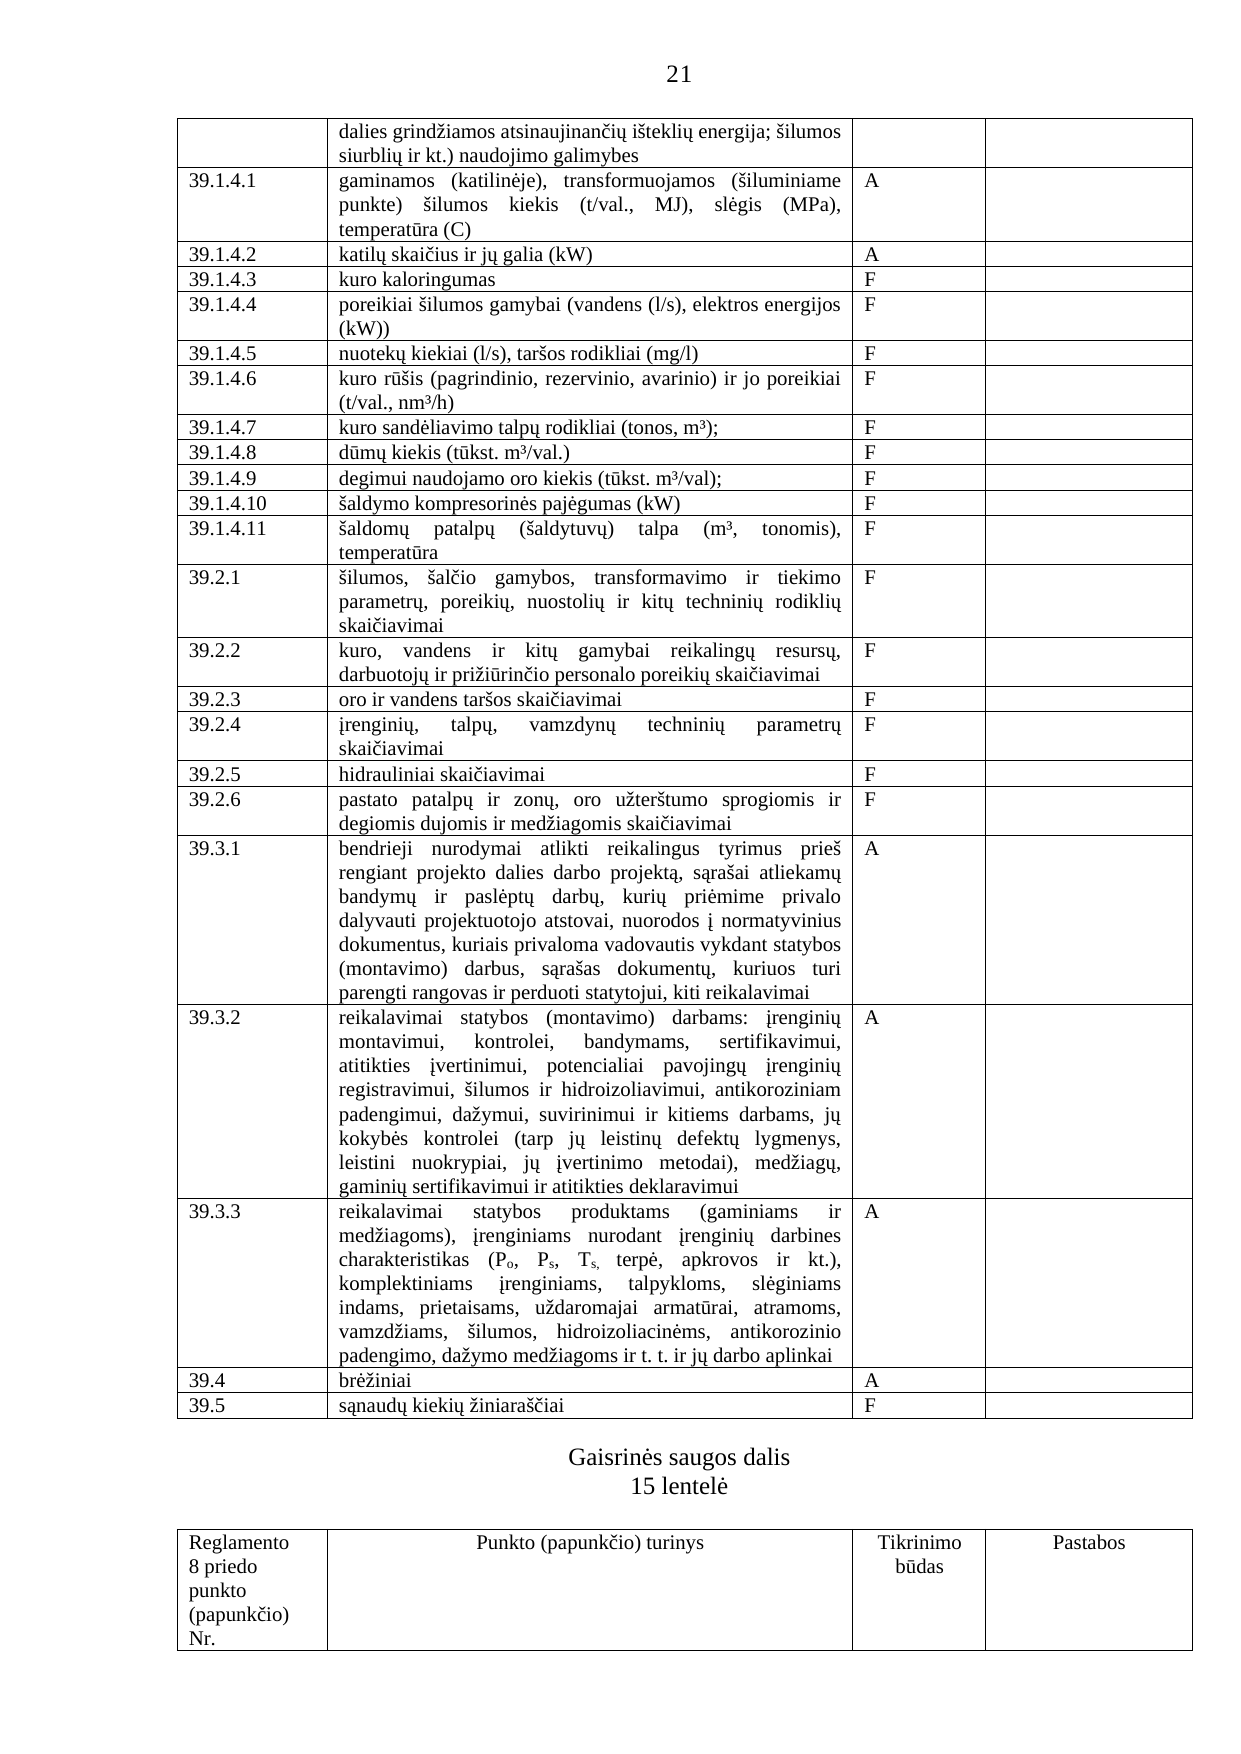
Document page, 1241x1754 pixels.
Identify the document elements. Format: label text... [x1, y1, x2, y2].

table_header Tikrinimo būdas [853, 1530, 985, 1650]
text 15 lentelė [177, 1471, 1181, 1500]
table_cell 39.1.4.9 [178, 465, 327, 489]
table_cell [986, 1005, 1192, 1198]
table_header Reglamento 8 priedo punkto (papunkčio) Nr. [178, 1530, 327, 1650]
table_cell A [853, 1368, 985, 1392]
table_cell 39.1.4.4 [178, 292, 327, 340]
table_cell F [853, 565, 985, 637]
table_cell gaminamos (katilinėje), transformuojamos (šiluminiame punkte) šilumos kiekis (t/val., MJ), slėgis (MPa), temperatūra (C) [328, 168, 852, 241]
table_cell F [853, 712, 985, 760]
table_cell 39.1.4.11 [178, 516, 327, 564]
table_cell [986, 836, 1192, 1004]
table_cell bendrieji nurodymai atlikti reikalingus tyrimus prieš rengiant projekto dalies darbo projektą, sąrašai atliekamų bandymų ir paslėptų darbų, kurių priėmime privalo dalyvauti projektuotojo atstovai, nuorodos į normatyvinius dokumentus, kuriais privaloma vadovautis vykdant statybos (montavimo) darbus, sąrašas dokumentų, kuriuos turi parengti rangovas ir perduoti statytojui, kiti reikalavimai [328, 836, 852, 1004]
table_cell F [853, 366, 985, 414]
table_cell brėžiniai [328, 1368, 852, 1392]
table_cell 39.3.3 [178, 1199, 327, 1367]
table_cell 39.1.4.7 [178, 415, 327, 439]
table_cell 39.4 [178, 1368, 327, 1392]
table_cell 39.1.4.5 [178, 341, 327, 365]
table_cell [986, 341, 1192, 365]
table_cell [986, 292, 1192, 340]
table_cell [986, 787, 1192, 835]
table_cell A [853, 836, 985, 1004]
table_cell F [853, 516, 985, 564]
table_cell 39.2.2 [178, 638, 327, 686]
table_cell [986, 267, 1192, 291]
table_cell šaldymo kompresorinės pajėgumas (kW) [328, 491, 852, 514]
table_cell 39.3.1 [178, 836, 327, 1004]
table_cell dalies grindžiamos atsinaujinančių išteklių energija; šilumos siurblių ir kt.) naudojimo galimybes [328, 119, 852, 167]
table_cell 39.2.6 [178, 787, 327, 835]
table_cell įrenginių, talpų, vamzdynų techninių parametrų skaičiavimai [328, 712, 852, 760]
table_cell 39.5 [178, 1393, 327, 1417]
table_cell 39.1.4.10 [178, 491, 327, 514]
table_cell F [853, 787, 985, 835]
table_cell 39.1.4.2 [178, 242, 327, 266]
table_cell kuro rūšis (pagrindinio, rezervinio, avarinio) ir jo poreikiai (t/val., nm³/h) [328, 366, 852, 414]
table_cell [986, 761, 1192, 786]
table_cell F [853, 415, 985, 439]
table_cell 39.2.5 [178, 761, 327, 786]
table_cell 39.1.4.6 [178, 366, 327, 414]
table_cell [986, 366, 1192, 414]
table_cell oro ir vandens taršos skaičiavimai [328, 687, 852, 711]
table_cell sąnaudų kiekių žiniaraščiai [328, 1393, 852, 1417]
table_cell F [853, 440, 985, 464]
table_cell [986, 638, 1192, 686]
table_cell [986, 516, 1192, 564]
table_cell [986, 168, 1192, 241]
table_cell A [853, 1199, 985, 1367]
table_cell [986, 1393, 1192, 1417]
table_cell [986, 415, 1192, 439]
table_header Punkto (papunkčio) turinys [328, 1530, 852, 1650]
table_cell [986, 465, 1192, 489]
table_cell [986, 712, 1192, 760]
table_cell [178, 119, 327, 167]
table_cell 39.1.4.3 [178, 267, 327, 291]
table_cell katilų skaičius ir jų galia (kW) [328, 242, 852, 266]
table_cell F [853, 465, 985, 489]
table_header Pastabos [986, 1530, 1192, 1650]
table_cell dūmų kiekis (tūkst. m³/val.) [328, 440, 852, 464]
table_cell F [853, 761, 985, 786]
table_cell F [853, 267, 985, 291]
table_cell [986, 119, 1192, 167]
table_cell A [853, 168, 985, 241]
table_cell 39.1.4.8 [178, 440, 327, 464]
table_cell šaldomų patalpų (šaldytuvų) talpa (m³, tonomis), temperatūra [328, 516, 852, 564]
table_cell 39.2.1 [178, 565, 327, 637]
table_cell [986, 1199, 1192, 1367]
table_cell [986, 565, 1192, 637]
table_cell F [853, 491, 985, 514]
table_cell 39.2.3 [178, 687, 327, 711]
table_cell 39.2.4 [178, 712, 327, 760]
table_cell 39.1.4.1 [178, 168, 327, 241]
table_cell pastato patalpų ir zonų, oro užterštumo sprogiomis ir degiomis dujomis ir medžiagomis skaičiavimai [328, 787, 852, 835]
text Gaisrinės saugos dalis [177, 1442, 1181, 1471]
table_cell reikalavimai statybos (montavimo) darbams: įrenginių montavimui, kontrolei, bandymams, sertifikavimui, atitikties įvertinimui, potencialiai pavojingų įrenginių registravimui, šilumos ir hidroizoliavimui, antikoroziniam padengimui, dažymui, suvirinimui ir kitiems darbams, jų kokybės kontrolei (tarp jų leistinų defektų lygmenys, leistini nuokrypiai, jų įvertinimo metodai), medžiagų, gaminių sertifikavimui ir atitikties deklaravimui [328, 1005, 852, 1198]
table_cell F [853, 1393, 985, 1417]
table_cell F [853, 638, 985, 686]
table_cell [986, 687, 1192, 711]
table_cell A [853, 1005, 985, 1198]
table_cell [853, 119, 985, 167]
table_cell kuro kaloringumas [328, 267, 852, 291]
table_cell F [853, 687, 985, 711]
table_cell [986, 1368, 1192, 1392]
table_cell [986, 491, 1192, 514]
table_cell [986, 440, 1192, 464]
table_cell nuotekų kiekiai (l/s), taršos rodikliai (mg/l) [328, 341, 852, 365]
table_cell A [853, 242, 985, 266]
table_cell poreikiai šilumos gamybai (vandens (l/s), elektros energijos (kW)) [328, 292, 852, 340]
table_cell kuro sandėliavimo talpų rodikliai (tonos, m³); [328, 415, 852, 439]
table_cell 39.3.2 [178, 1005, 327, 1198]
table_cell kuro, vandens ir kitų gamybai reikalingų resursų, darbuotojų ir prižiūrinčio personalo poreikių skaičiavimai [328, 638, 852, 686]
table_cell hidrauliniai skaičiavimai [328, 761, 852, 786]
table_cell F [853, 341, 985, 365]
table_cell degimui naudojamo oro kiekis (tūkst. m³/val); [328, 465, 852, 489]
table_cell šilumos, šalčio gamybos, transformavimo ir tiekimo parametrų, poreikių, nuostolių ir kitų techninių rodiklių skaičiavimai [328, 565, 852, 637]
table_cell F [853, 292, 985, 340]
table_cell [986, 242, 1192, 266]
table_cell reikalavimai statybos produktams (gaminiams ir medžiagoms), įrenginiams nurodant įrenginių darbines charakteristikas (Po, Ps, Ts, terpė, apkrovos ir kt.), komplektiniams įrenginiams, talpykloms, slėginiams indams, prietaisams, uždaromajai armatūrai, atramoms, vamzdžiams, šilumos, hidroizoliacinėms, antikorozinio padengimo, dažymo medžiagoms ir t. t. ir jų darbo aplinkai [328, 1199, 852, 1367]
